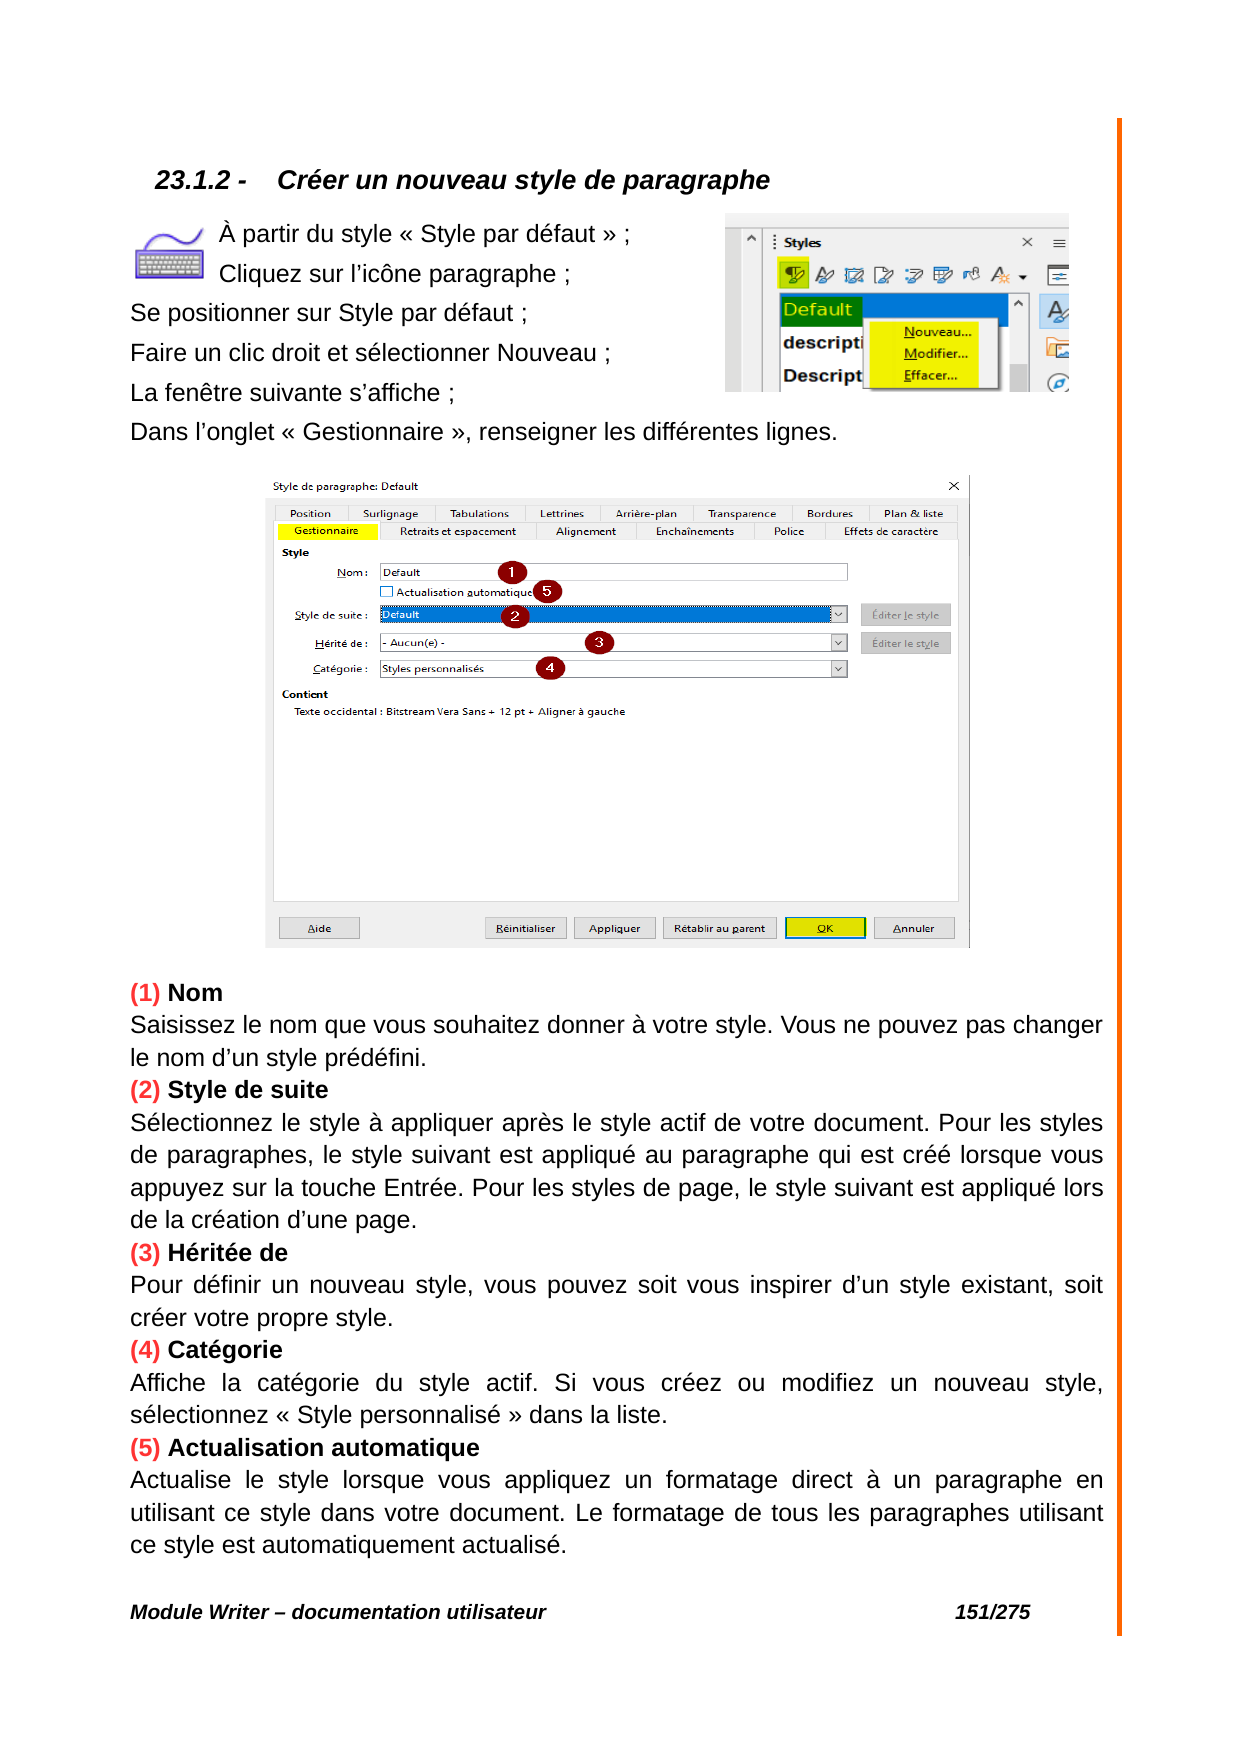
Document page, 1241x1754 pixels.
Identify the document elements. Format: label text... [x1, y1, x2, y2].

text Dans l’onglet « Gestionnaire », renseigner les différentes lignes. [130, 418, 1105, 446]
text (1) Nom [130, 975, 1105, 1008]
text À partir du style « Style par défaut » ; [207, 220, 725, 248]
picture [132, 217, 207, 293]
text (2) Style de suite [130, 1073, 1105, 1105]
text La fenêtre suivante s’affiche ; [130, 378, 1105, 406]
text Affiche la catégorie du style actif. Si vous créez ou modifiez un nouveau style, sélectionnez « Style personnalisé » dans la liste. [130, 1365, 1105, 1430]
text [1069, 339, 1105, 367]
text Faire un clic droit et sélectionner Nouveau ; [130, 339, 725, 367]
text Sélectionnez le style à appliquer après le style actif de votre document. Pour les styles de paragraphes, le style suivant est appliqué au paragraphe qui est créé lorsque vous appuyez sur la touche Entrée. Pour les styles de page, le style suivant est appliqué lors de la création d’une page. [130, 1105, 1105, 1235]
text [1069, 299, 1105, 327]
text [1069, 220, 1105, 248]
text (5) Actualisation automatique [130, 1430, 1105, 1463]
text Cliquez sur l’icône paragraphe ; [207, 259, 725, 287]
picture [725, 213, 1069, 392]
text Pour définir un nouveau style, vous pouvez soit vous inspirer d’un style existant, soit créer votre propre style. [130, 1268, 1105, 1333]
text (3) Héritée de [130, 1235, 1105, 1268]
text [1069, 259, 1105, 287]
text Se positionner sur Style par défaut ; [130, 299, 725, 327]
text Saisissez le nom que vous souhaitez donner à votre style. Vous ne pouvez pas changer le nom d’un style prédéfini. [130, 1008, 1105, 1073]
subtitle Créer un nouveau style de paragraphe [155, 165, 1105, 196]
text Actualise le style lorsque vous appliquez un formatage direct à un paragraphe en utilisant ce style dans votre document. Le formatage de tous les paragraphes utilisant ce style est automatiquement actualisé. [130, 1463, 1105, 1560]
picture [265, 475, 970, 948]
text (4) Catégorie [130, 1333, 1105, 1365]
